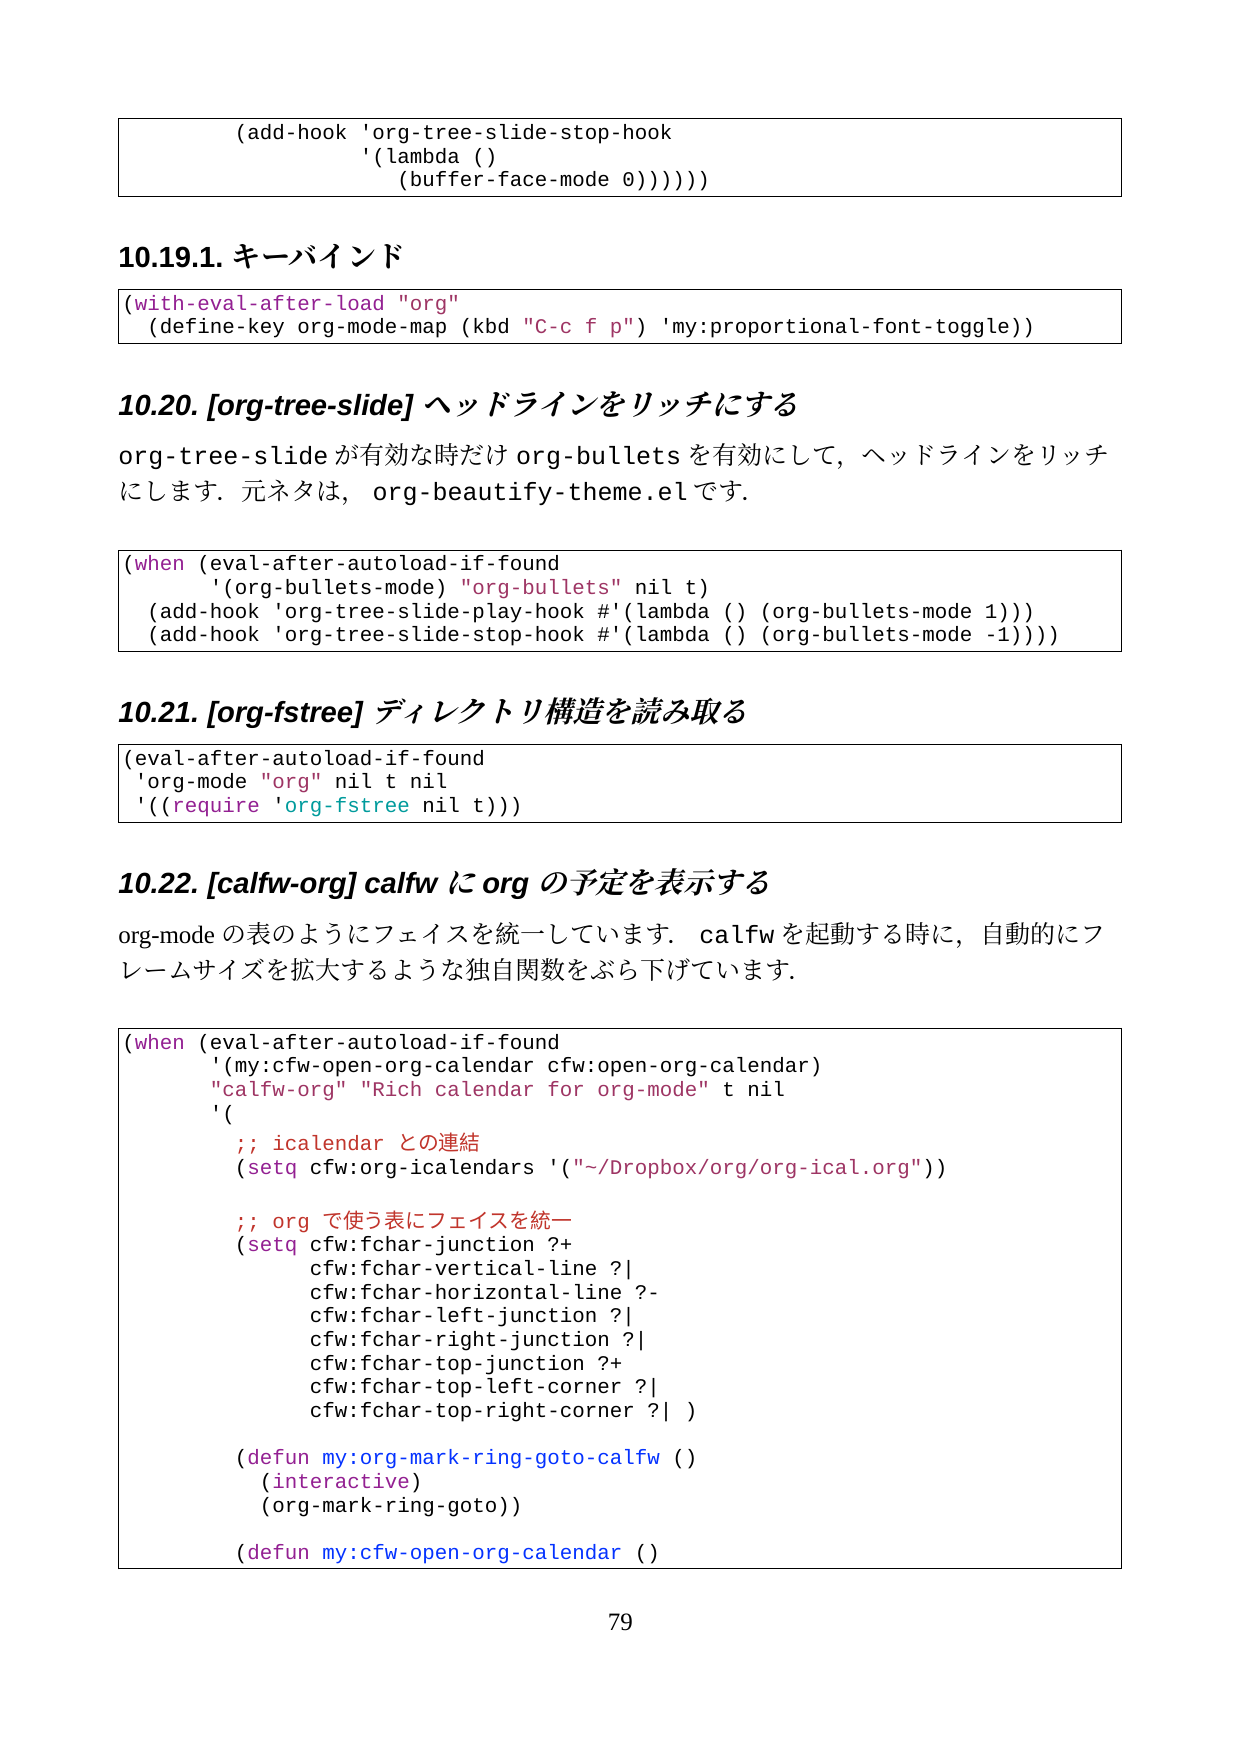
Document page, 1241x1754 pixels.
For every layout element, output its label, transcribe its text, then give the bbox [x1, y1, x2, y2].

text cfw:fchar-left-junction ?| [119, 1301, 1121, 1325]
text (define-key org-mode-map (kbd "C-c f p") 'my:proportional-font-toggle)) [119, 312, 1121, 343]
text cfw:fchar-top-junction ?+ [119, 1349, 1121, 1372]
text '(org-bullets-mode) "org-bullets" nil t) [119, 573, 1121, 597]
text org-mode の表のようにフェイスを統一しています． calfw を起動する時に，自動的にフレームサイズを拡大するような独自関数をぶら下げています． [118, 914, 1122, 1015]
subtitle [org-fstree] ディレクトリ構造を読み取る [118, 689, 1122, 731]
text (add-hook 'org-tree-slide-stop-hook #'(lambda () (org-bullets-mode -1)))) [119, 620, 1121, 651]
text (add-hook 'org-tree-slide-stop-hook [119, 119, 1121, 142]
text '(lambda () [119, 142, 1121, 165]
text ;; org で使う表にフェイスを統一 [119, 1200, 1121, 1231]
text ;; icalendar との連結 [119, 1122, 1121, 1153]
text (when (eval-after-autoload-if-found [119, 1029, 1121, 1051]
subtitle [calfw-org] calfw に org の予定を表示する [118, 860, 1122, 902]
text (eval-after-autoload-if-found [119, 745, 1121, 767]
text cfw:fchar-top-left-corner ?| [119, 1372, 1121, 1396]
text (interactive) [119, 1467, 1121, 1491]
text cfw:fchar-vertical-line ?| [119, 1254, 1121, 1278]
text '(my:cfw-open-org-calendar cfw:open-org-calendar) [119, 1051, 1121, 1075]
text (org-mark-ring-goto)) [119, 1491, 1121, 1514]
text (with-eval-after-load "org" [119, 290, 1121, 312]
text '((require 'org-fstree nil t))) [119, 791, 1121, 822]
text org-tree-slide が有効な時だけ org-bullets を有効にして，ヘッドラインをリッチにします．元ネタは， org-beautify-theme.el です． [118, 436, 1122, 537]
text (setq cfw:org-icalendars '("~/Dropbox/org/org-ical.org")) [119, 1153, 1121, 1176]
subtitle キーバインド [118, 234, 1122, 276]
text cfw:fchar-right-junction ?| [119, 1325, 1121, 1349]
text (buffer-face-mode 0)))))) [119, 165, 1121, 196]
subtitle [org-tree-slide] ヘッドラインをリッチにする [118, 381, 1122, 423]
text (defun my:org-mark-ring-goto-calfw () [119, 1443, 1121, 1467]
text "calfw-org" "Rich calendar for org-mode" t nil [119, 1075, 1121, 1099]
text (add-hook 'org-tree-slide-play-hook #'(lambda () (org-bullets-mode 1))) [119, 597, 1121, 620]
text (setq cfw:fchar-junction ?+ [119, 1231, 1121, 1254]
text (defun my:cfw-open-org-calendar () [119, 1538, 1121, 1568]
text cfw:fchar-top-right-corner ?| ) [119, 1396, 1121, 1420]
text 'org-mode "org" nil t nil [119, 767, 1121, 791]
text (when (eval-after-autoload-if-found [119, 551, 1121, 573]
text '( [119, 1099, 1121, 1122]
text cfw:fchar-horizontal-line ?- [119, 1278, 1121, 1301]
